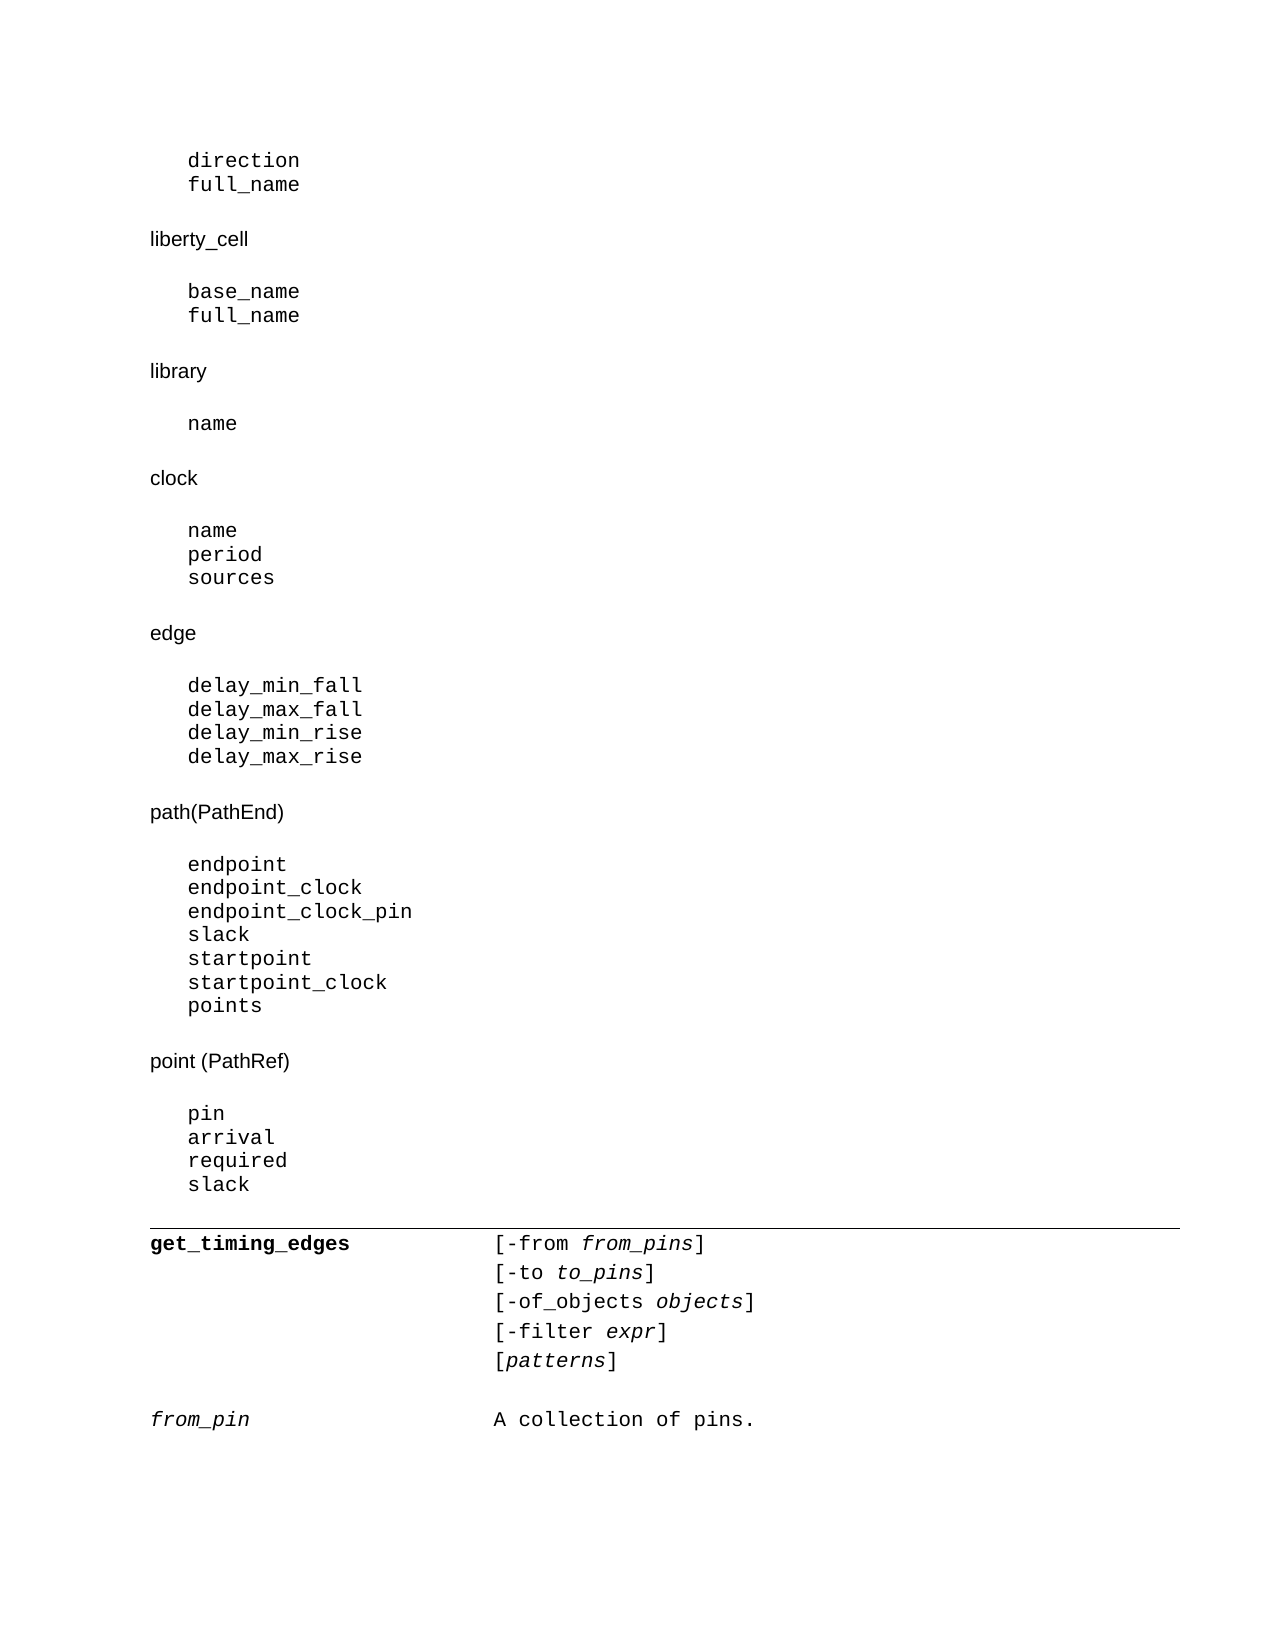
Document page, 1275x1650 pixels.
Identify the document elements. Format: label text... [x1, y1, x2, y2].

table_header get_timing_edges [150, 1229, 493, 1403]
text liberty_cell [150, 227, 1180, 251]
table_cell from_pin [150, 1404, 493, 1463]
text library [150, 358, 1180, 382]
text point (PathRef) [150, 1049, 1180, 1073]
text edge [150, 621, 1180, 645]
text pin arrival required slack [187, 1103, 1180, 1198]
table_header [-from from_pins] [-to to_pins] [-of_objects objects] [-filter expr] [patterns] [493, 1229, 1180, 1403]
text path(PathEnd) [150, 799, 1180, 823]
text name [187, 412, 1180, 436]
text direction full_name [187, 150, 1180, 197]
text base_name full_name [187, 281, 1180, 328]
text delay_min_fall delay_max_fall delay_min_rise delay_max_rise [187, 675, 1180, 769]
table_cell A collection of pins. [493, 1404, 1180, 1463]
text name period sources [187, 520, 1180, 591]
text endpoint endpoint_clock endpoint_clock_pin slack startpoint startpoint_clock points [187, 853, 1180, 1019]
text clock [150, 466, 1180, 490]
